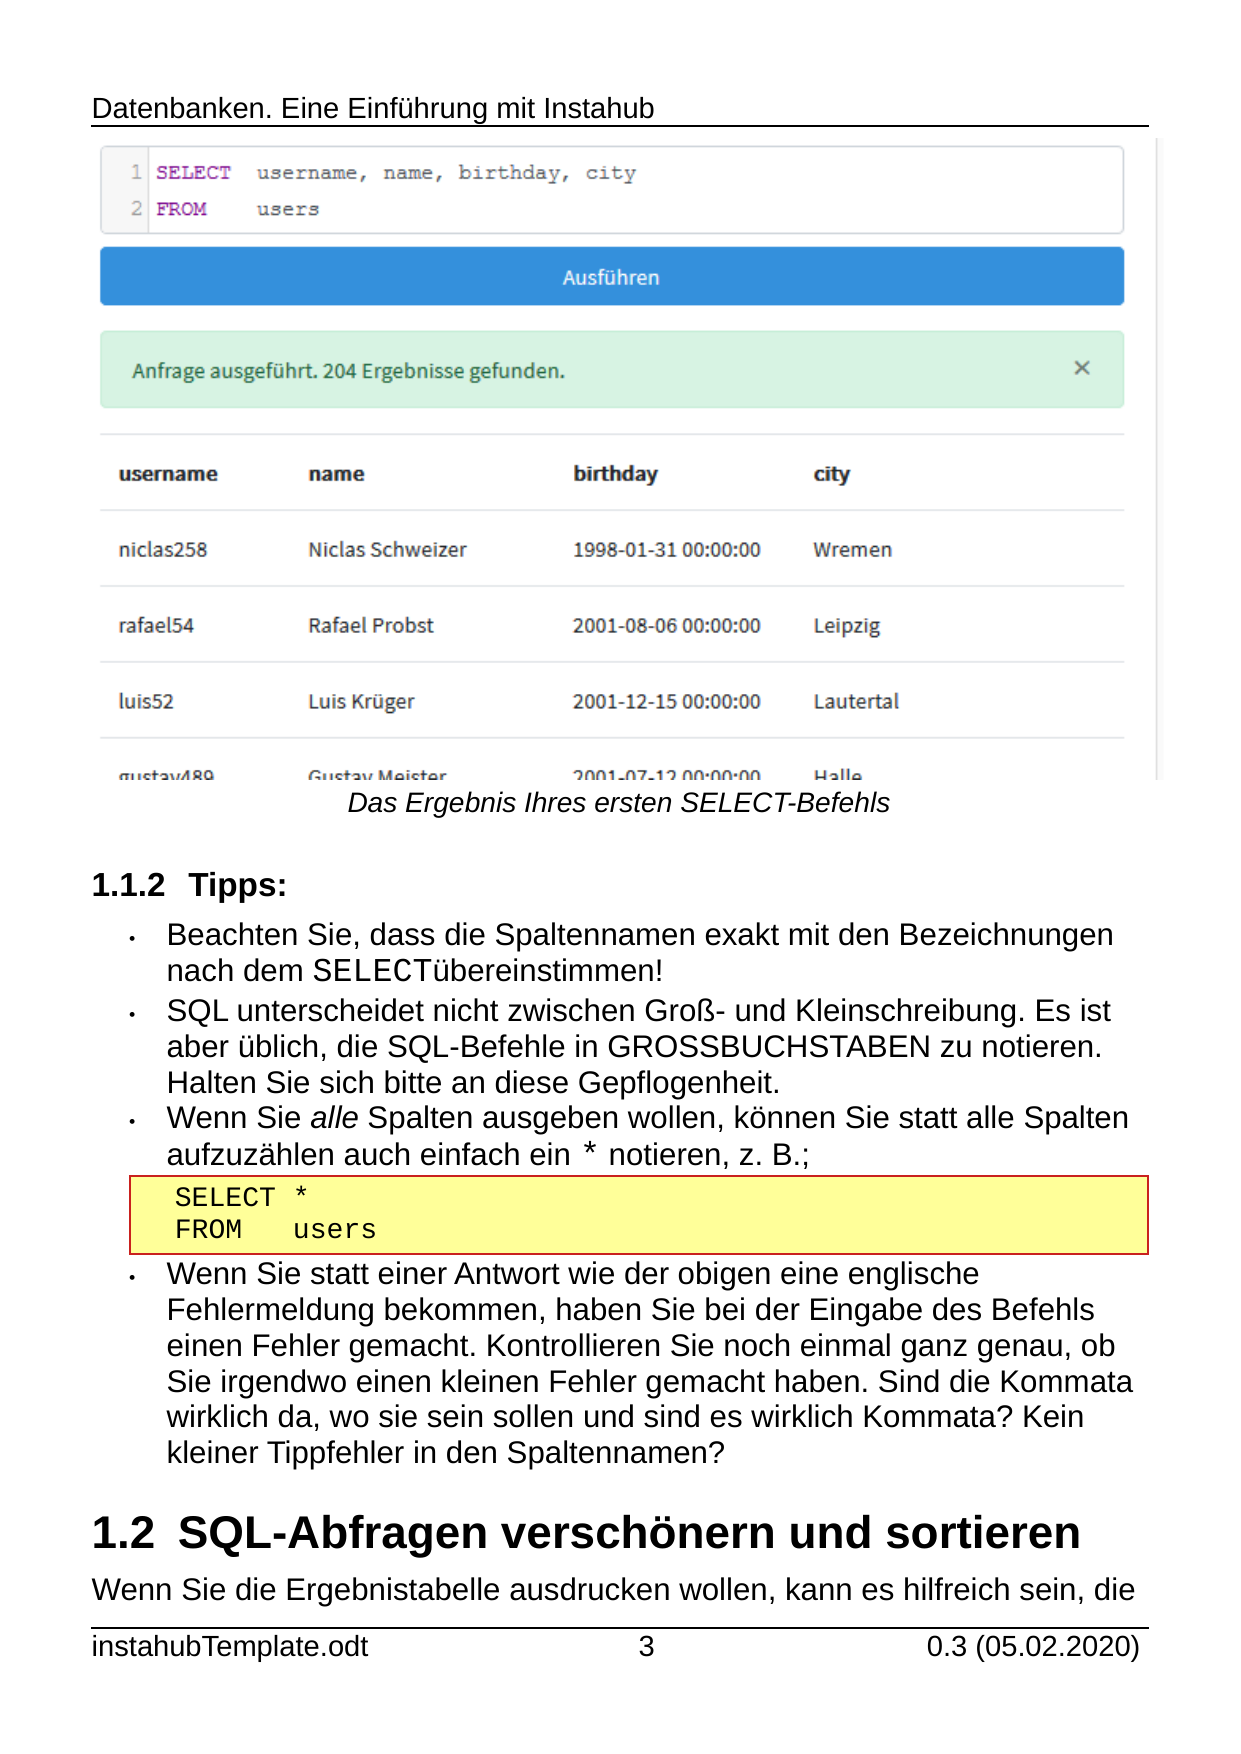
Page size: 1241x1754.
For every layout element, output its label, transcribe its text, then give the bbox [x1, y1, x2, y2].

list Wenn Sie alle Spalten ausgeben wollen, können Sie statt alle Spalten aufzuzählen auch einfach ein * notieren, z. B.; [129, 1099, 1149, 1175]
list FROM users [131, 1207, 1147, 1253]
subtitle SQL-Abfragen verschönern und sortieren [91, 1506, 1149, 1558]
text Das Ergebnis Ihres ersten SELECT-Befehls [91, 786, 1149, 818]
text Wenn Sie die Ergebnistabelle ausdrucken wollen, kann es hilfreich sein, die [91, 1571, 1149, 1607]
list SELECT * [131, 1177, 1147, 1207]
list Beachten Sie, dass die Spaltennamen exakt mit den Bezeichnungen nach dem SELECTübereinstimmen! [129, 916, 1149, 992]
picture [91, 138, 1164, 780]
list SQL unterscheidet nicht zwischen Groß- und Kleinschreibung. Es ist aber üblich, die SQL-Befehle in GROSSBUCHSTABEN zu notieren. Halten Sie sich bitte an diese Gepflogenheit. [129, 992, 1149, 1099]
list Wenn Sie statt einer Antwort wie der obigen eine englische Fehlermeldung bekommen, haben Sie bei der Eingabe des Befehls einen Fehler gemacht. Kontrollieren Sie noch einmal ganz genau, ob Sie irgendwo einen kleinen Fehler gemacht haben. Sind die Kommata wirklich da, wo sie sein sollen und sind es wirklich Kommata? Kein kleiner Tippfehler in den Spaltennamen? [129, 1255, 1149, 1470]
subtitle Tipps: [91, 866, 1149, 904]
